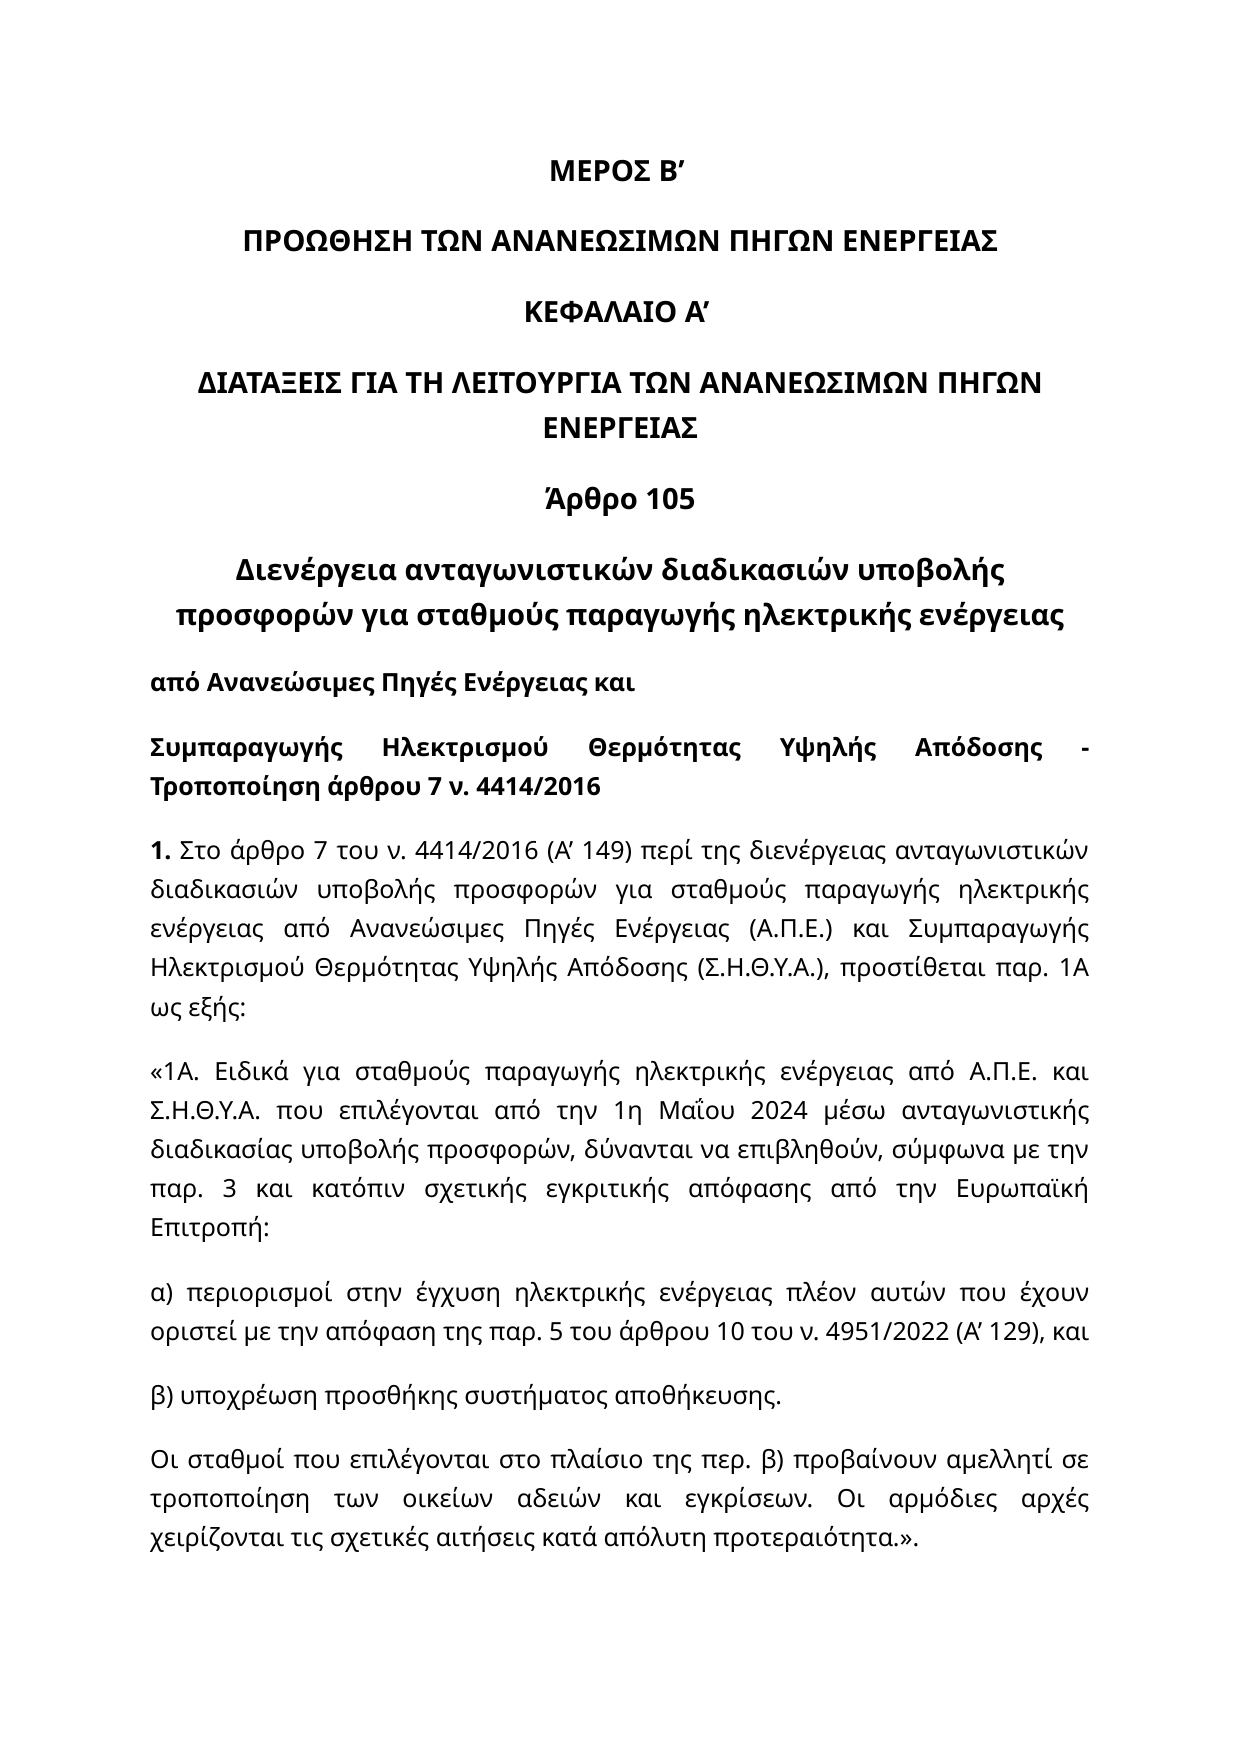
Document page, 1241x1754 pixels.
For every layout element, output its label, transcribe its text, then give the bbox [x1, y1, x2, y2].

text Οι σταθμοί που επιλέγονται στο πλαίσιο της περ. β) προβαίνουν αμελλητί σε τροποποίηση των οικείων αδειών και εγκρίσεων. Οι αρμόδιες αρχές χειρίζονται τις σχετικές αιτήσεις κατά απόλυτη προτεραιότητα.». [150, 1442, 1090, 1554]
text Συμπαραγωγής Ηλεκτρισμού Θερμότητας Υψηλής Απόδοσης - Τροποποίηση άρθρου 7 ν. 4414/2016 [150, 729, 1090, 802]
text «1Α. Ειδικά για σταθμούς παραγωγής ηλεκτρικής ενέργειας από Α.Π.Ε. και Σ.Η.Θ.Υ.Α. που επιλέγονται από την 1η Μαΐου 2024 μέσω ανταγωνιστικής διαδικασίας υποβολής προσφορών, δύνανται να επιβληθούν, σύμφωνα με την παρ. 3 και κατόπιν σχετικής εγκριτικής απόφασης από την Ευρωπαϊκή Επιτροπή: [150, 1053, 1090, 1244]
subtitle ΚΕΦΑΛΑΙΟ Α’ [150, 291, 1090, 331]
text α) περιορισμοί στην έγχυση ηλεκτρικής ενέργειας πλέον αυτών που έχουν οριστεί με την απόφαση της παρ. 5 του άρθρου 10 του ν. 4951/2022 (Α’ 129), και [150, 1274, 1090, 1347]
text 1. Στο άρθρο 7 του ν. 4414/2016 (Α’ 149) περί της διενέργειας ανταγωνιστικών διαδικασιών υποβολής προσφορών για σταθμούς παραγωγής ηλεκτρικής ενέργειας από Ανανεώσιμες Πηγές Ενέργειας (Α.Π.Ε.) και Συμπαραγωγής Ηλεκτρισμού Θερμότητας Υψηλής Απόδοσης (Σ.Η.Θ.Υ.Α.), προστίθεται παρ. 1Α ως εξής: [150, 832, 1090, 1023]
subtitle ΠΡΟΩΘΗΣΗ ΤΩΝ ΑΝΑΝΕΩΣΙΜΩΝ ΠΗΓΩΝ ΕΝΕΡΓΕΙΑΣ [150, 221, 1090, 260]
subtitle ΜΕΡΟΣ Β’ [150, 150, 1090, 190]
subtitle ΔΙΑΤΑΞΕΙΣ ΓΙΑ ΤΗ ΛΕΙΤΟΥΡΓΙΑ ΤΩΝ ΑΝΑΝΕΩΣΙΜΩΝ ΠΗΓΩΝ ΕΝΕΡΓΕΙΑΣ [150, 362, 1090, 447]
subtitle Άρθρο 105 [150, 478, 1090, 518]
text από Ανανεώσιμες Πηγές Ενέργειας και [150, 665, 1090, 699]
subtitle Διενέργεια ανταγωνιστικών διαδικασιών υποβολής προσφορών για σταθμούς παραγωγής ηλεκτρικής ενέργειας [150, 549, 1090, 634]
text β) υποχρέωση προσθήκης συστήματος αποθήκευσης. [150, 1377, 1090, 1412]
